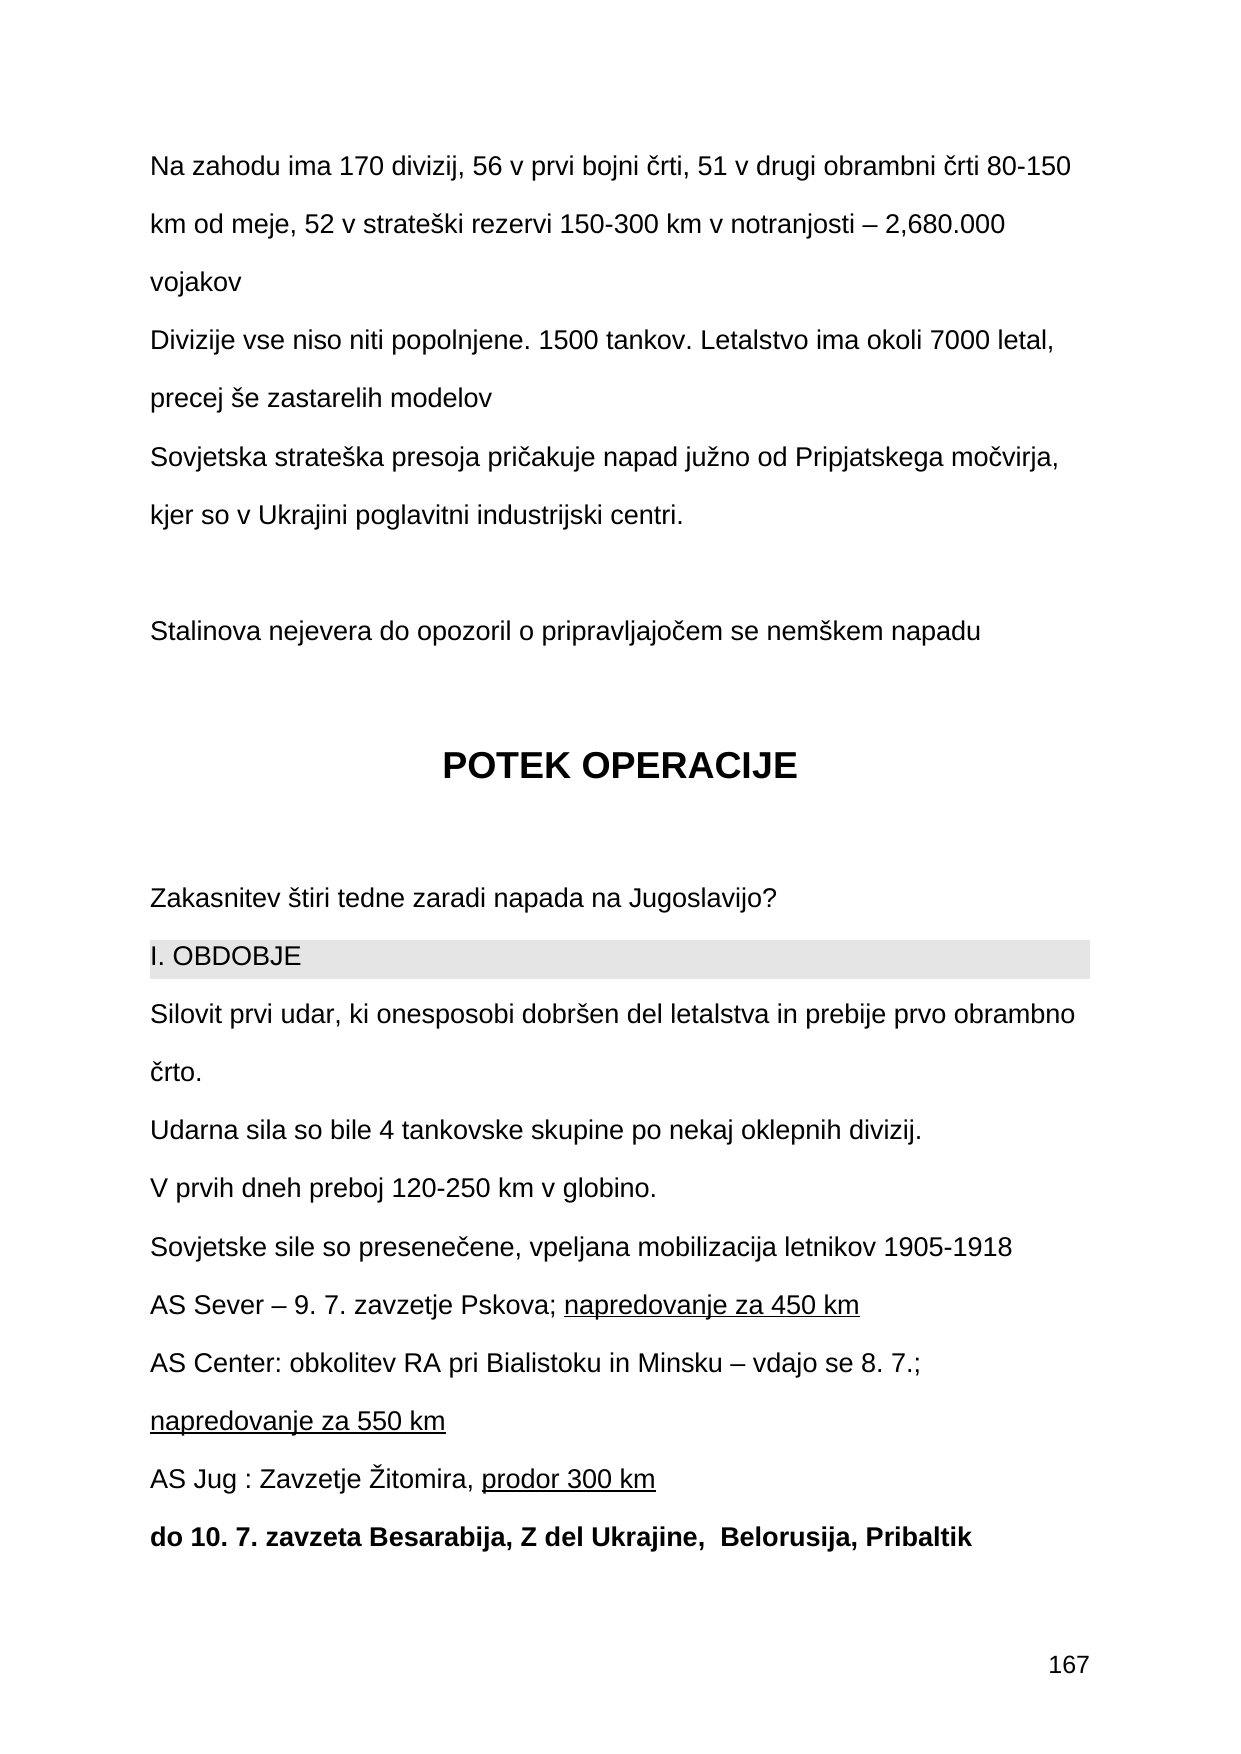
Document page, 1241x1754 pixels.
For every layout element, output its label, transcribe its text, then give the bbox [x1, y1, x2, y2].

text AS Center: obkolitev RA pri Bialistoku in Minsku – vdajo se 8. 7.; napredovanje za 550 km [150, 1347, 1090, 1444]
text POTEK OPERACIJE [150, 743, 1090, 797]
text AS Sever – 9. 7. zavzetje Pskova; napredovanje za 450 km [150, 1289, 1090, 1327]
text Na zahodu ima 170 divizij, 56 v prvi bojni črti, 51 v drugi obrambni črti 80-150 km od meje, 52 v strateški rezervi 150-300 km v notranjosti – 2,680.000 vojakov [150, 150, 1090, 305]
text Zakasnitev štiri tedne zaradi napada na Jugoslavijo? [150, 882, 1090, 921]
text Stalinova nejevera do opozoril o pripravljajočem se nemškem napadu [150, 615, 1090, 654]
text I. OBDOBJE [150, 940, 1090, 979]
text Sovjetske sile so presenečene, vpeljana mobilizacija letnikov 1905-1918 [150, 1231, 1090, 1269]
text AS Jug : Zavzetje Žitomira, prodor 300 km [150, 1463, 1090, 1502]
text V prvih dneh preboj 120-250 km v globino. [150, 1172, 1090, 1211]
text Divizije vse niso niti popolnjene. 1500 tankov. Letalstvo ima okoli 7000 letal, precej še zastarelih modelov [150, 324, 1090, 421]
text Udarna sila so bile 4 tankovske skupine po nekaj oklepnih divizij. [150, 1114, 1090, 1153]
text Silovit prvi udar, ki onesposobi dobršen del letalstva in prebije prvo obrambno črto. [150, 998, 1090, 1095]
text Sovjetska strateška presoja pričakuje napad južno od Pripjatskega močvirja, kjer so v Ukrajini poglavitni industrijski centri. [150, 441, 1090, 537]
text do 10. 7. zavzeta Besarabija, Z del Ukrajine, Belorusija, Pribaltik [150, 1521, 1090, 1560]
